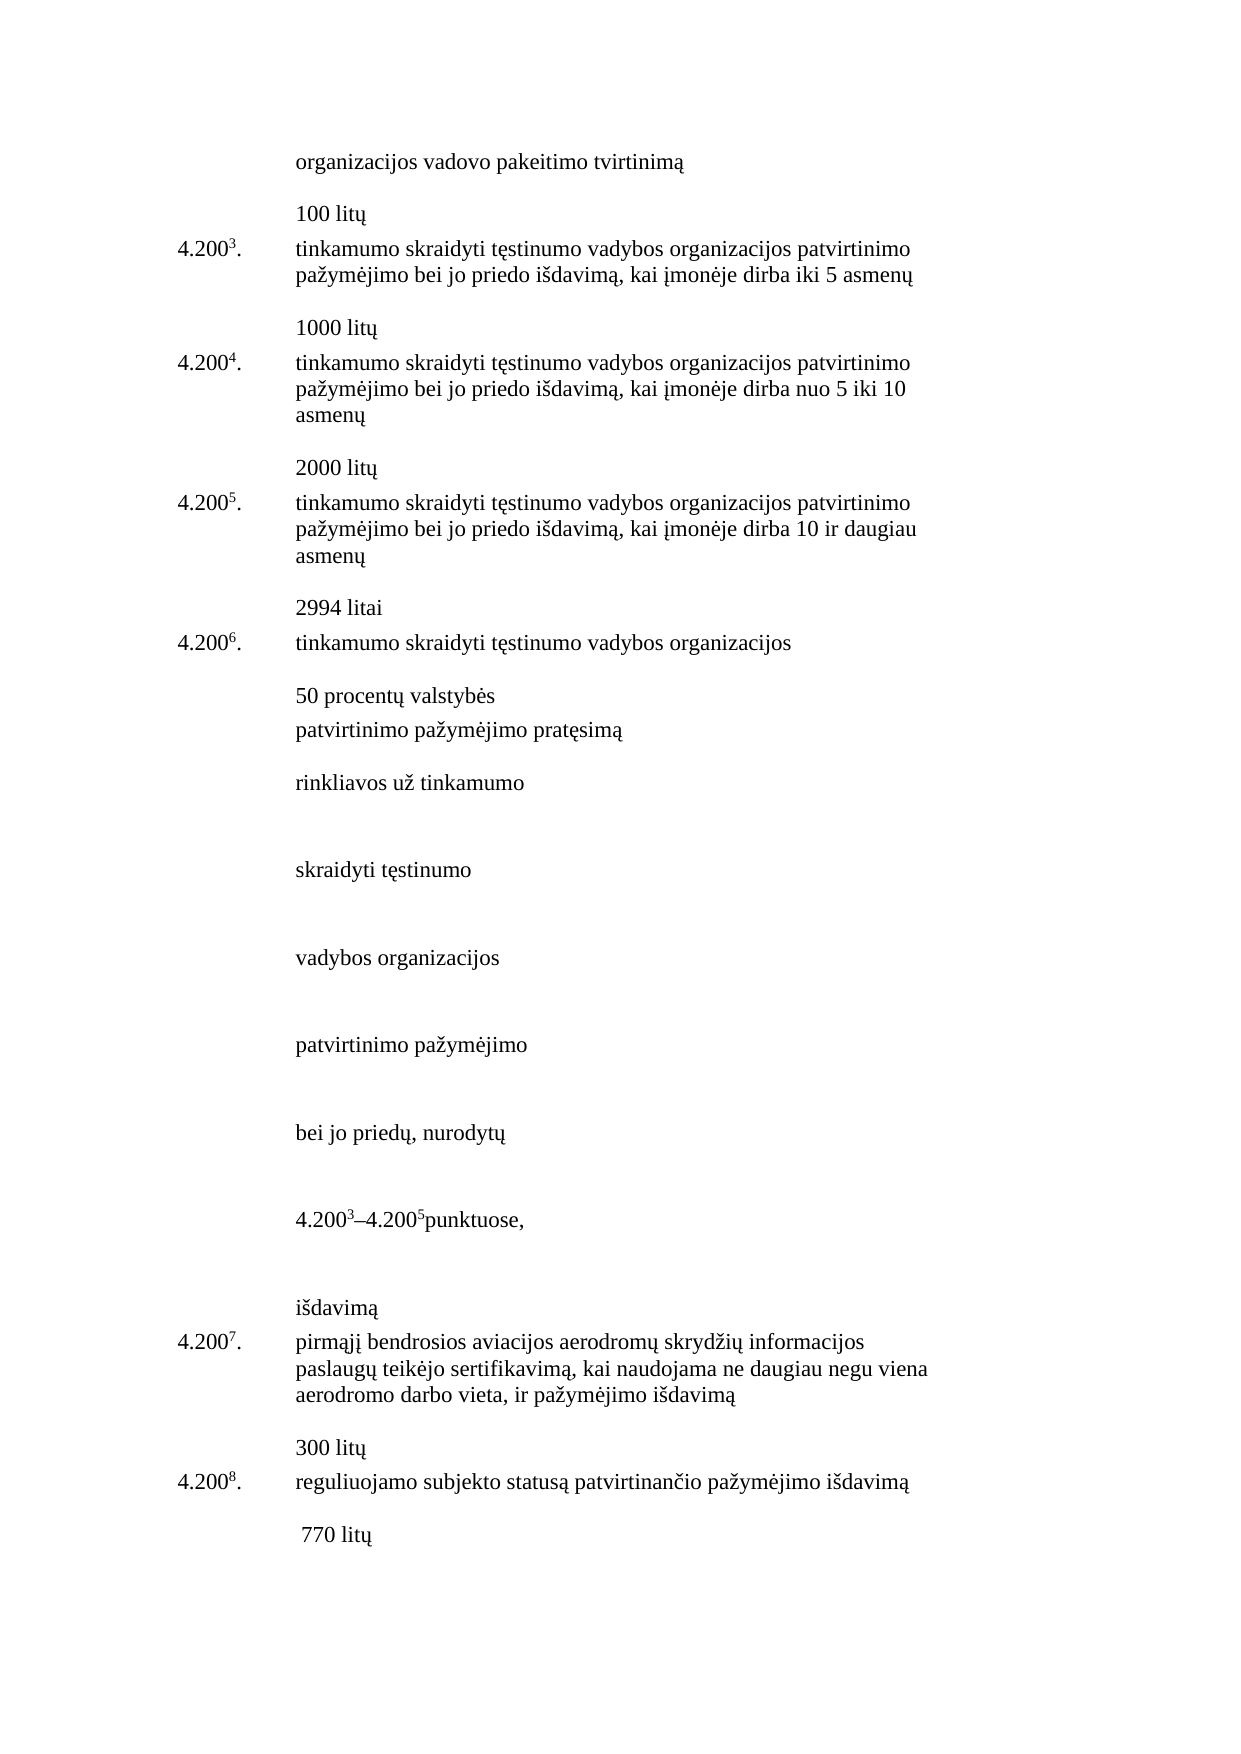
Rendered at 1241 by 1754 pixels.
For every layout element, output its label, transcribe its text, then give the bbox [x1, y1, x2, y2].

text organizacijos vadovo pakeitimo tvirtinimą 100 litų [177, 148, 945, 227]
text patvirtinimo pažymėjimo pratęsimą rinkliavos už tinkamumo [177, 716, 945, 796]
text 4.2004. tinkamumo skraidyti tęstinumo vadybos organizacijos patvirtinimo pažymėjimo bei jo priedo išdavimą, kai įmonėje dirba nuo 5 iki 10 asmenų 2000 litų [177, 349, 945, 481]
text 4.2007. pirmąjį bendrosios aviacijos aerodromų skrydžių informacijos paslaugų teikėjo sertifikavimą, kai naudojama ne daugiau negu viena aerodromo darbo vieta, ir pažymėjimo išdavimą 300 litų [177, 1328, 945, 1460]
text 4.2003–4.2005punktuose, [177, 1153, 945, 1232]
text 4.2005. tinkamumo skraidyti tęstinumo vadybos organizacijos patvirtinimo pažymėjimo bei jo priedo išdavimą, kai įmonėje dirba 10 ir daugiau asmenų 2994 litai [177, 489, 945, 621]
text 4.2006. tinkamumo skraidyti tęstinumo vadybos organizacijos 50 procentų valstybės [177, 629, 945, 708]
text patvirtinimo pažymėjimo [177, 979, 945, 1058]
text 4.2003. tinkamumo skraidyti tęstinumo vadybos organizacijos patvirtinimo pažymėjimo bei jo priedo išdavimą, kai įmonėje dirba iki 5 asmenų 1000 litų [177, 235, 945, 341]
text bei jo priedų, nurodytų [177, 1066, 945, 1145]
text vadybos organizacijos [177, 891, 945, 970]
text skraidyti tęstinumo [177, 804, 945, 883]
text 4.2008. reguliuojamo subjekto statusą patvirtinančio pažymėjimo išdavimą 770 litų [177, 1468, 930, 1547]
text išdavimą [177, 1241, 945, 1320]
